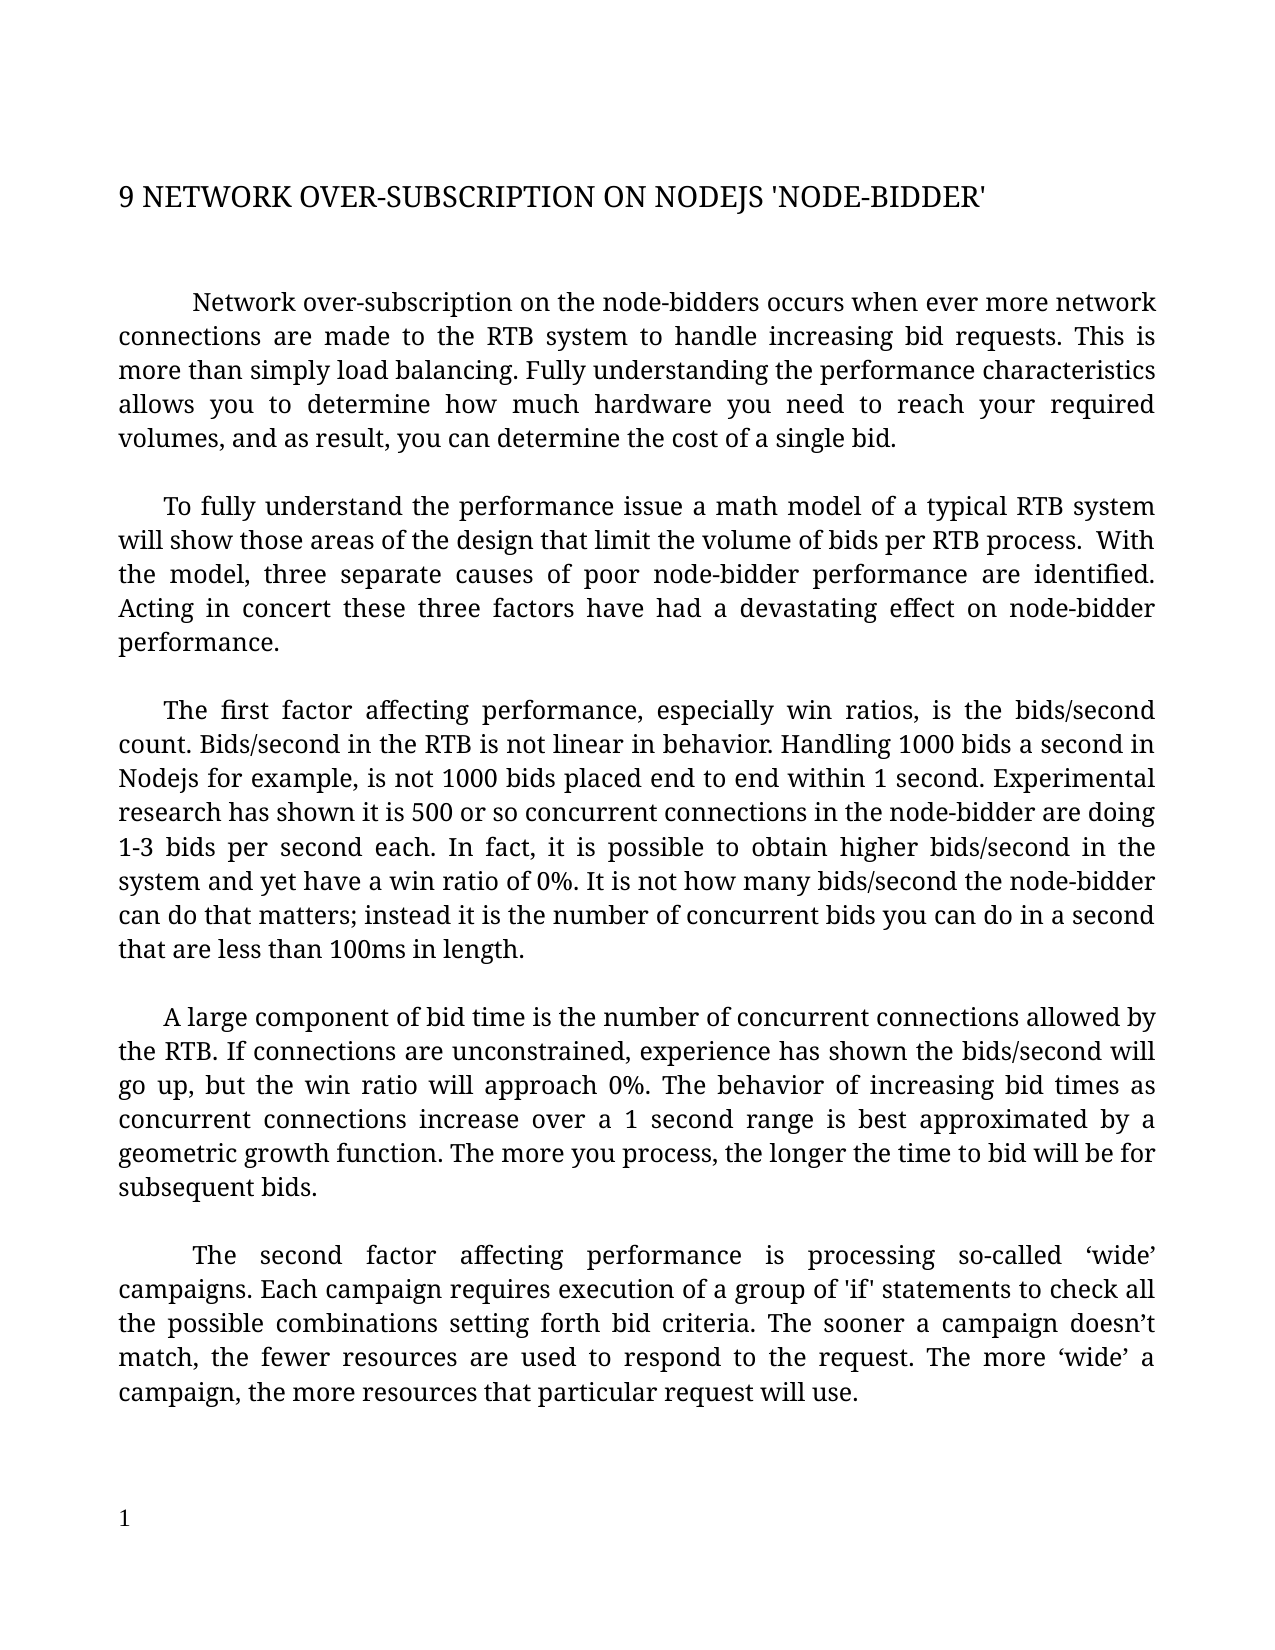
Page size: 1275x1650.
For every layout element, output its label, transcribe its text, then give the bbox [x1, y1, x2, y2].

text A large component of bid time is the number of concurrent connections allowed by the RTB. If connections are unconstrained, experience has shown the bids/second will go up, but the win ratio will approach 0%. The behavior of increasing bid times as concurrent connections increase over a 1 second range is best approximated by a geometric growth function. The more you process, the longer the time to bid will be for subsequent bids. [118, 999, 1157, 1204]
text Network over-subscription on the node-bidders occurs when ever more network connections are made to the RTB system to handle increasing bid requests. This is more than simply load balancing. Fully understanding the performance characteristics allows you to determine how much hardware you need to reach your required volumes, and as result, you can determine the cost of a single bid. [118, 284, 1157, 454]
text The first factor affecting performance, especially win ratios, is the bids/second count. Bids/second in the RTB is not linear in behavior. Handling 1000 bids a second in Nodejs for example, is not 1000 bids placed end to end within 1 second. Experimental research has shown it is 500 or so concurrent connections in the node-bidder are doing 1-3 bids per second each. In fact, it is possible to obtain higher bids/second in the system and yet have a win ratio of 0%. It is not how many bids/second the node-bidder can do that matters; instead it is the number of concurrent bids you can do in a second that are less than 100ms in length. [118, 693, 1157, 965]
title 9 Network over-subscription ON NODEJS 'NODE-BIDDER' [118, 176, 1157, 216]
text The second factor affecting performance is processing so-called ‘wide’ campaigns. Each campaign requires execution of a group of 'if' statements to check all the possible combinations setting forth bid criteria. The sooner a campaign doesn’t match, the fewer resources are used to respond to the request. The more ‘wide’ a campaign, the more resources that particular request will use. [118, 1238, 1157, 1408]
text To fully understand the performance issue a math model of a typical RTB system will show those areas of the design that limit the volume of bids per RTB process. With the model, three separate causes of poor node-bidder performance are identified. Acting in concert these three factors have had a devastating effect on node-bidder performance. [118, 488, 1157, 659]
